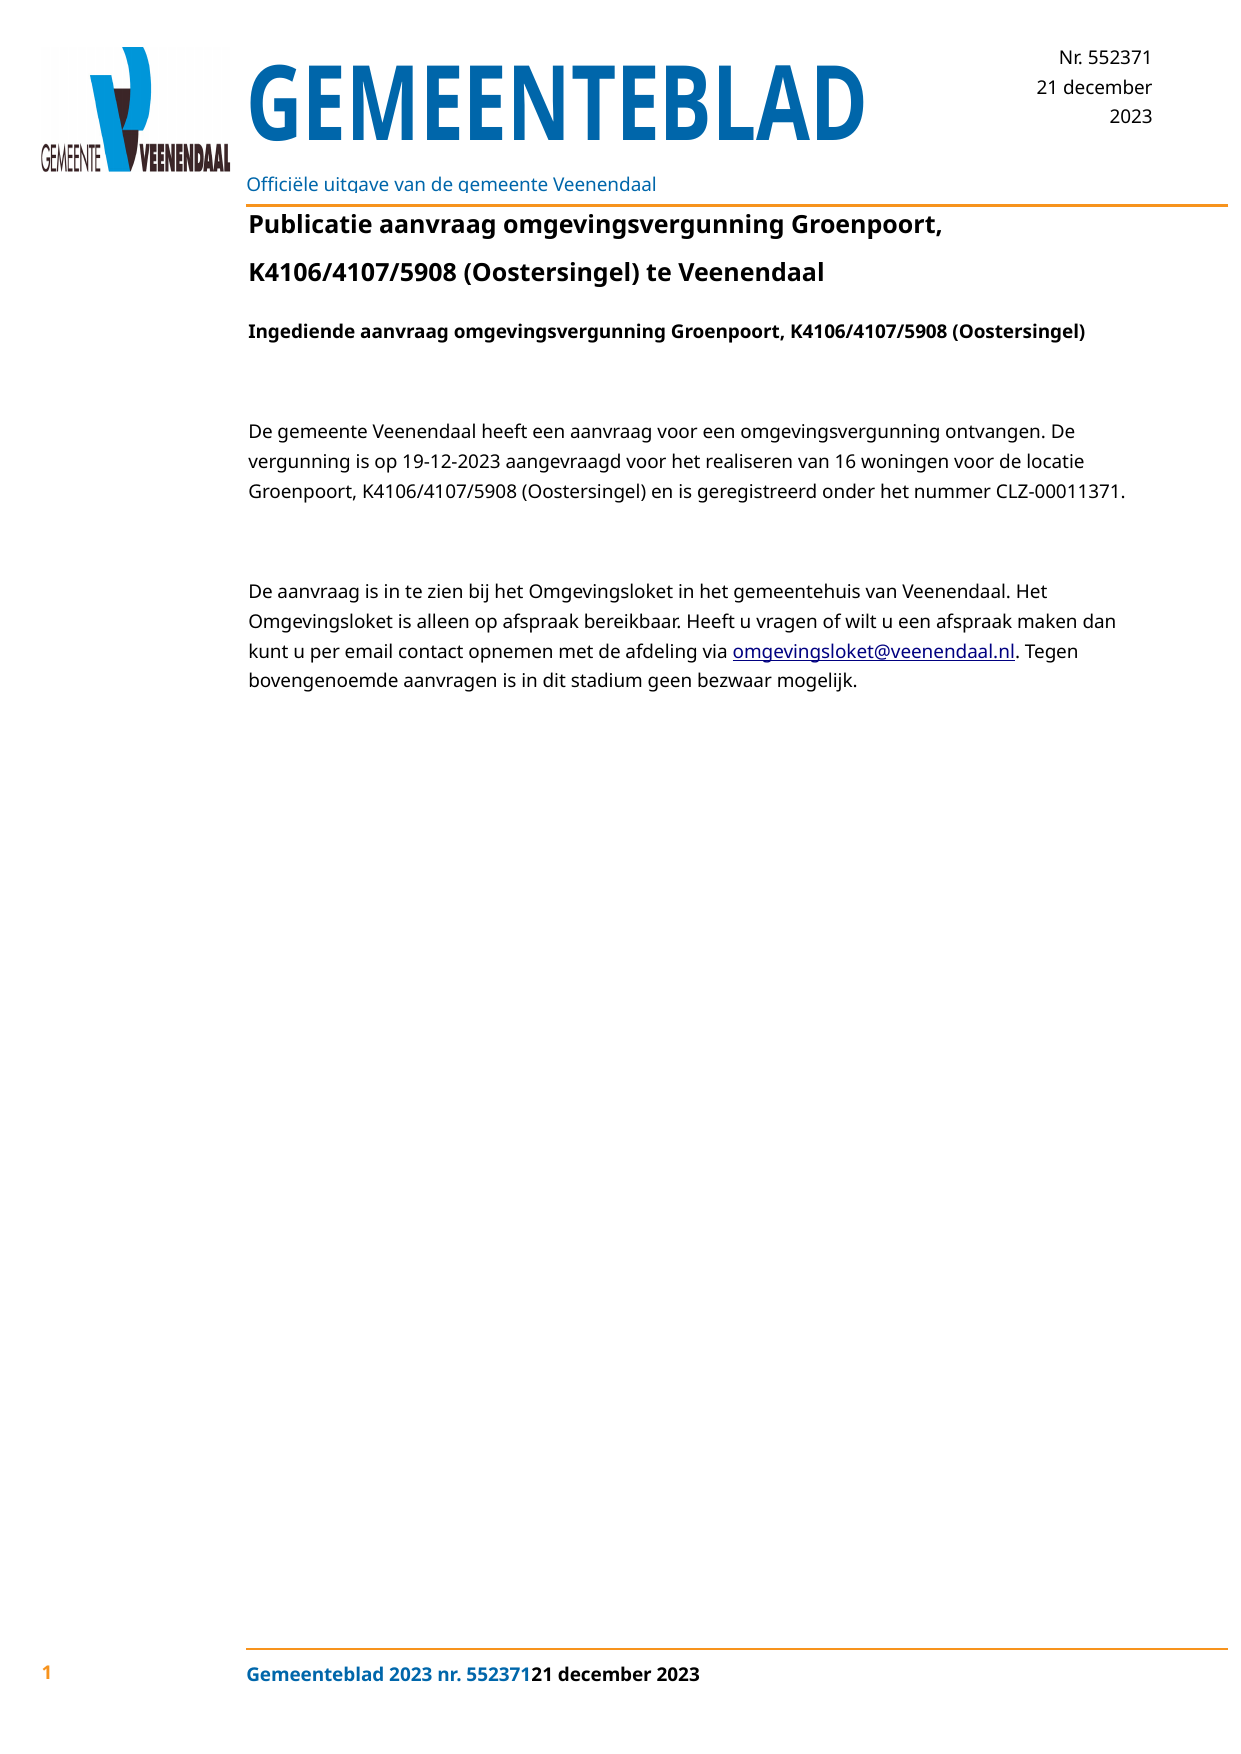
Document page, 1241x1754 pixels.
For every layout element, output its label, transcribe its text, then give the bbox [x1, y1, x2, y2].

text De aanvraag is in te zien bij het Omgevingsloket in het gemeentehuis van Veenendaal. Het Omgevingsloket is alleen op afspraak bereikbaar. Heeft u vragen of wilt u een afspraak maken dan kunt u per email contact opnemen met de afdeling via omgevingsloket@veenendaal.nl. Tegen bovengenoemde aanvragen is in dit stadium geen bezwaar mogelijk. [248, 579, 1152, 693]
picture [41, 47, 130, 172]
text Ingediende aanvraag omgevingsvergunning Groenpoort, K4106/4107/5908 (Oostersingel) [248, 318, 1152, 344]
text Publicatie aanvraag omgevingsvergunning Groenpoort, K4106/4107/5908 (Oostersingel) te Veenendaal [248, 207, 1152, 288]
picture [123, 47, 231, 172]
text De gemeente Veenendaal heeft een aanvraag voor een omgevingsvergunning ontvangen. De vergunning is op 19-12-2023 aangevraagd voor het realiseren van 16 woningen voor de locatie Groenpoort, K4106/4107/5908 (Oostersingel) en is geregistreerd onder het nummer CLZ-00011371. [248, 419, 1152, 504]
